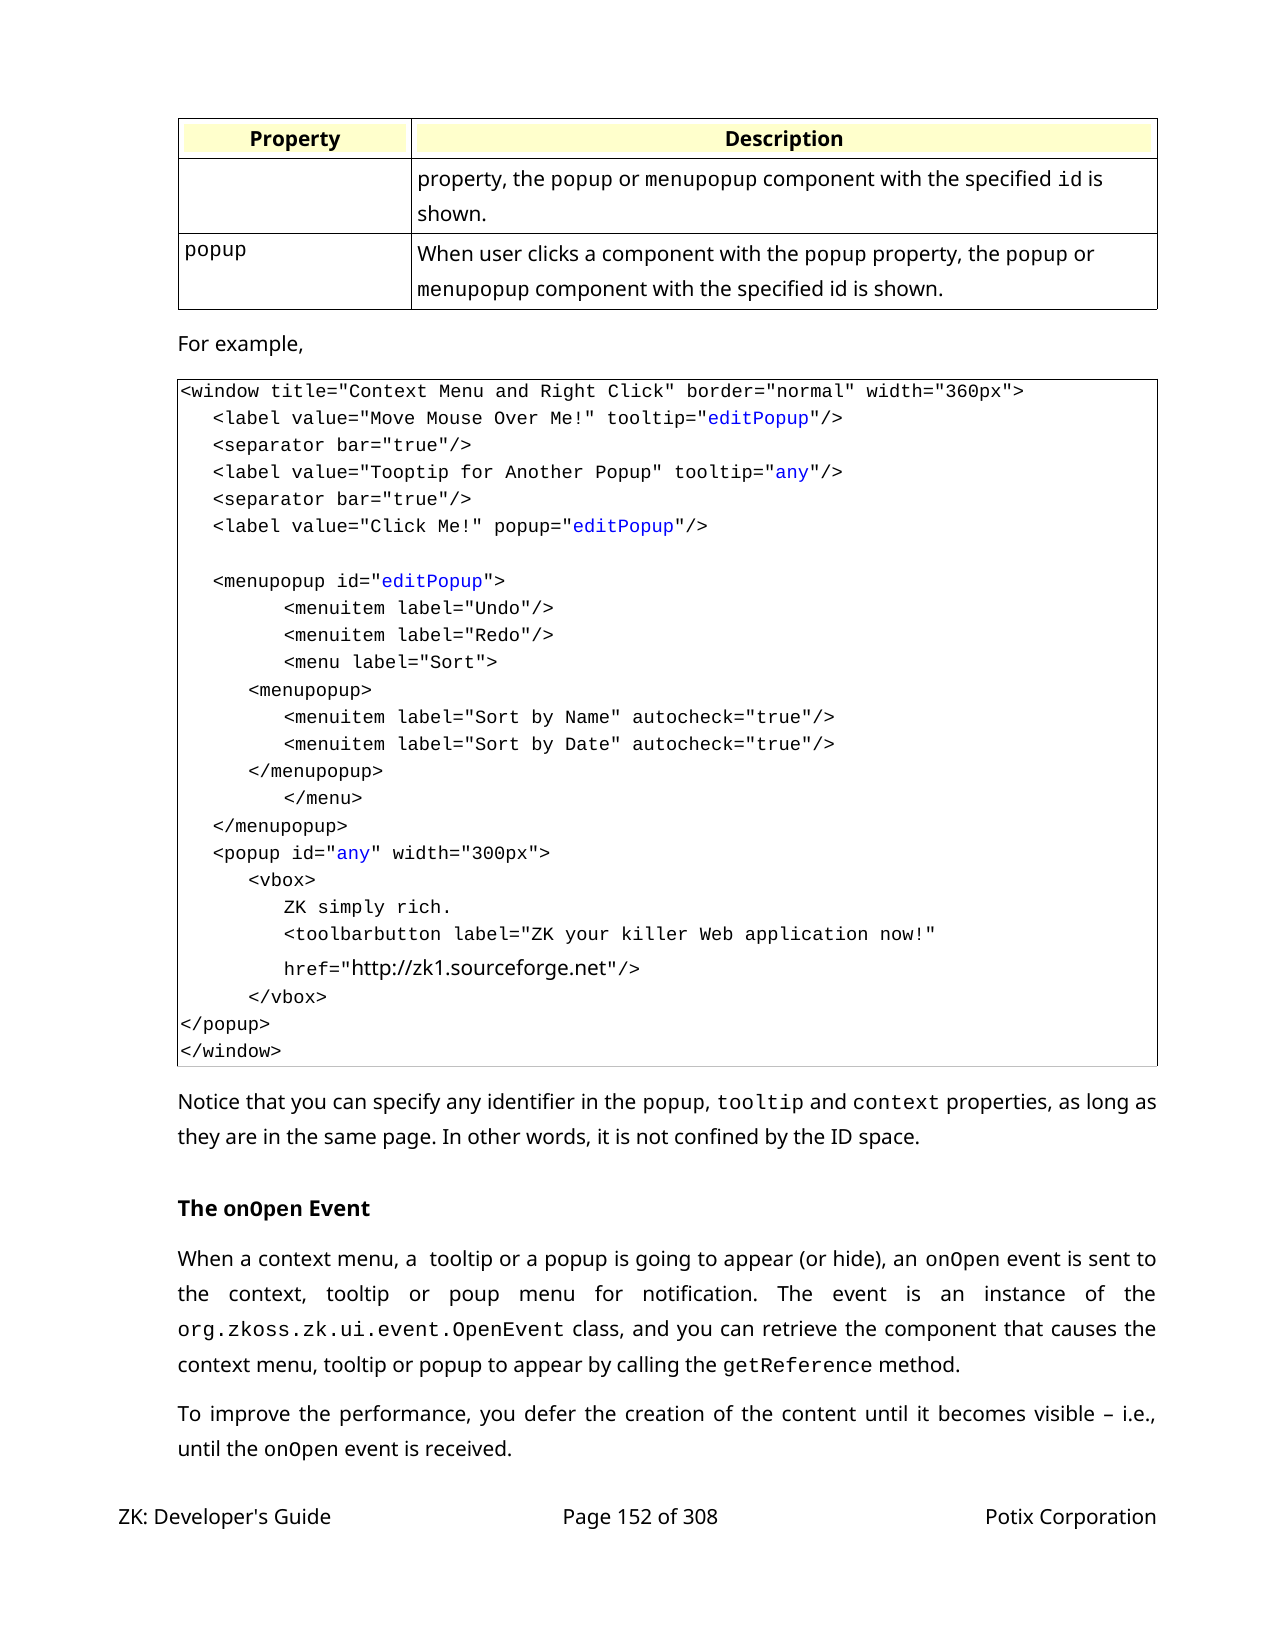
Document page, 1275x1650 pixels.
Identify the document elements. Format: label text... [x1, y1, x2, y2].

text <menuitem label="Sort by Name" autocheck="true"/> [178, 705, 1157, 729]
text <separator bar="true"/> [178, 433, 1157, 457]
text </popup> [178, 1012, 1157, 1036]
text </menupopup> [178, 759, 1157, 783]
subtitle The onOpen Event [177, 1193, 1157, 1223]
text <toolbarbutton label="ZK your killer Web application now!" href="http://zk1.sourceforge.net"/> [178, 922, 1157, 982]
text <window title="Context Menu and Right Click" border="normal" width="360px"> [178, 380, 1157, 403]
table_cell When user clicks a component with the popup property, the popup or menupopup component with the specified id is shown. [412, 234, 1157, 309]
text <label value="Tooptip for Another Popup" tooltip="any"/> [178, 460, 1157, 484]
table_cell [179, 159, 411, 233]
text <separator bar="true"/> [178, 487, 1157, 511]
text <menupopup> [178, 677, 1157, 702]
table_header Property [179, 119, 411, 158]
text <menuitem label="Redo"/> [178, 623, 1157, 647]
table_cell popup [179, 234, 411, 309]
text <label value="Move Mouse Over Me!" tooltip="editPopup"/> [178, 406, 1157, 430]
text Notice that you can specify any identifier in the popup, tooltip and context properties, as long as they are in the same page. In other words, it is not confined by the ID space. [177, 1087, 1157, 1151]
text <menuitem label="Sort by Date" autocheck="true"/> [178, 732, 1157, 756]
text </vbox> [178, 984, 1157, 1009]
text ZK simply rich. [178, 895, 1157, 919]
text </window> [178, 1039, 1157, 1066]
text <vbox> [178, 868, 1157, 892]
table_cell property, the popup or menupopup component with the specified id is shown. [412, 159, 1157, 233]
text <label value="Click Me!" popup="editPopup"/> [178, 514, 1157, 539]
text <menupopup id="editPopup"> [178, 569, 1157, 593]
text <menuitem label="Undo"/> [178, 596, 1157, 620]
text When a context menu, a tooltip or a popup is going to appear (or hide), an onOpen event is sent to the context, tooltip or poup menu for notification. The event is an instance of the org.zkoss.zk.ui.event.OpenEvent class, and you can retrieve the component that causes the context menu, tooltip or popup to appear by calling the getReference method. [177, 1244, 1157, 1379]
text <popup id="any" width="300px"> [178, 841, 1157, 865]
text For example, [177, 329, 1157, 358]
text </menu> [178, 786, 1157, 811]
table_header Description [412, 119, 1157, 158]
text <menu label="Sort"> [178, 650, 1157, 674]
text To improve the performance, you defer the creation of the content until it becomes visible – i.e., until the onOpen event is received. [177, 1399, 1157, 1463]
text </menupopup> [178, 813, 1157, 838]
